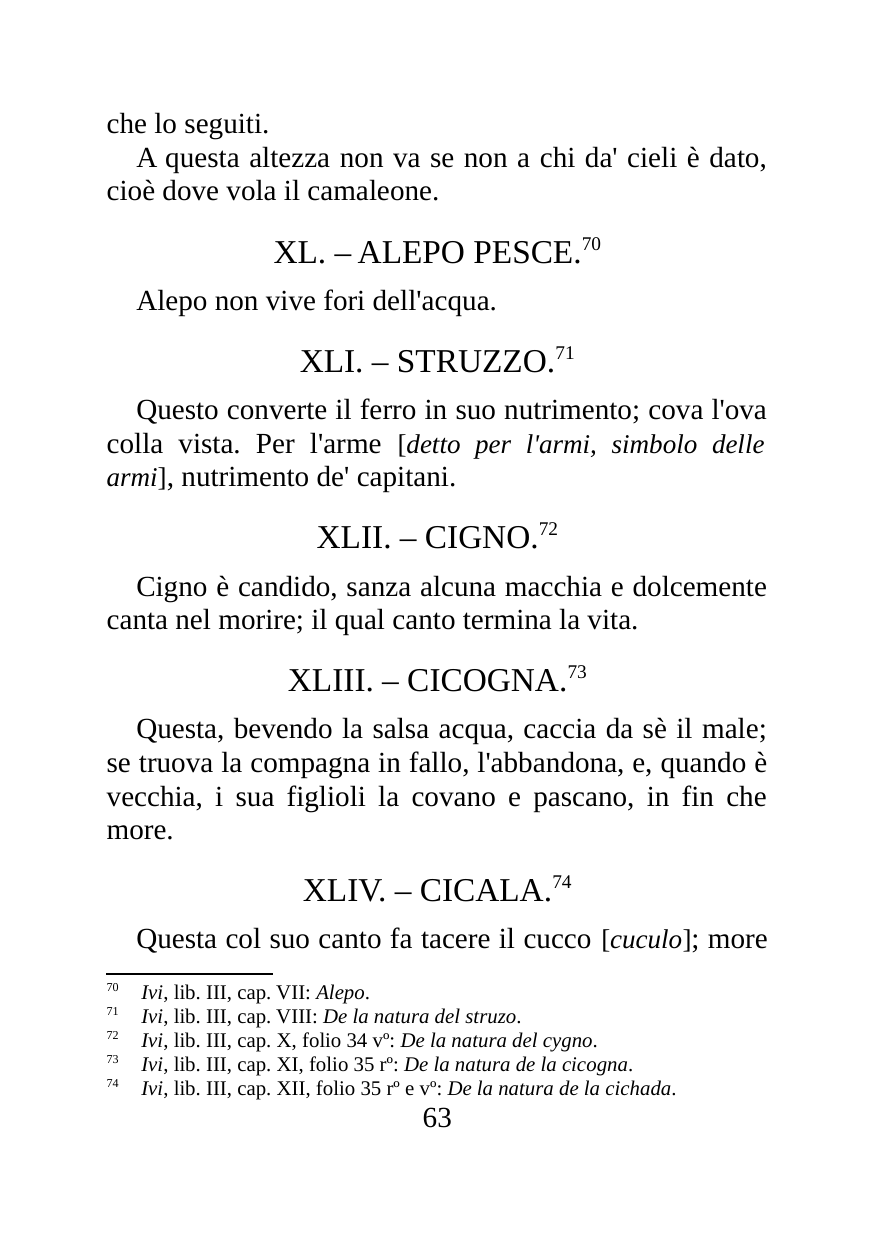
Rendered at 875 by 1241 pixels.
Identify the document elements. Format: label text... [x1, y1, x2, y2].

subtitle XL. ‒ ALEPO PESCE. [106, 232, 768, 270]
text Ivi, lib. III, cap. VII: Alepo. [106, 980, 768, 1004]
subtitle XLII. ‒ CIGNO. [106, 518, 768, 556]
text Ivi, lib. III, cap. X, folio 34 vº: De la natura del cygno. [106, 1028, 768, 1052]
text Cigno è candido, sanza alcuna macchia e dolcemente canta nel morire; il qual canto termina la vita. [106, 569, 768, 636]
text Ivi, lib. III, cap. XII, folio 35 rº e vº: De la natura de la cichada. [106, 1076, 768, 1100]
text Ivi, lib. III, cap. VIII: De la natura del struzo. [106, 1004, 768, 1028]
text Questa col suo canto fa tacere il cucco [cuculo]; more [106, 922, 768, 955]
subtitle XLI. ‒ STRUZZO. [106, 341, 768, 380]
subtitle XLIII. ‒ CICOGNA. [106, 661, 768, 699]
text Questa, bevendo la salsa acqua, caccia da sè il male; se truova la compagna in fallo, l'abbandona, e, quando è vecchia, i sua figlioli la covano e pascano, in fin che more. [106, 712, 768, 846]
text Questo converte il ferro in suo nutrimento; cova l'ova colla vista. Per l'arme [detto per l'armi, simbolo delle armi], nutrimento de' capitani. [106, 392, 768, 493]
subtitle XLIV. ‒ CICALA. [106, 871, 768, 909]
text Ivi, lib. III, cap. XI, folio 35 rº: De la natura de la cicogna. [106, 1052, 768, 1076]
text A questa altezza non va se non a chi da' cieli è dato, cioè dove vola il camaleone. [106, 140, 768, 207]
text che lo seguiti. [106, 106, 768, 140]
text Alepo non vive fori dell'acqua. [106, 283, 768, 316]
